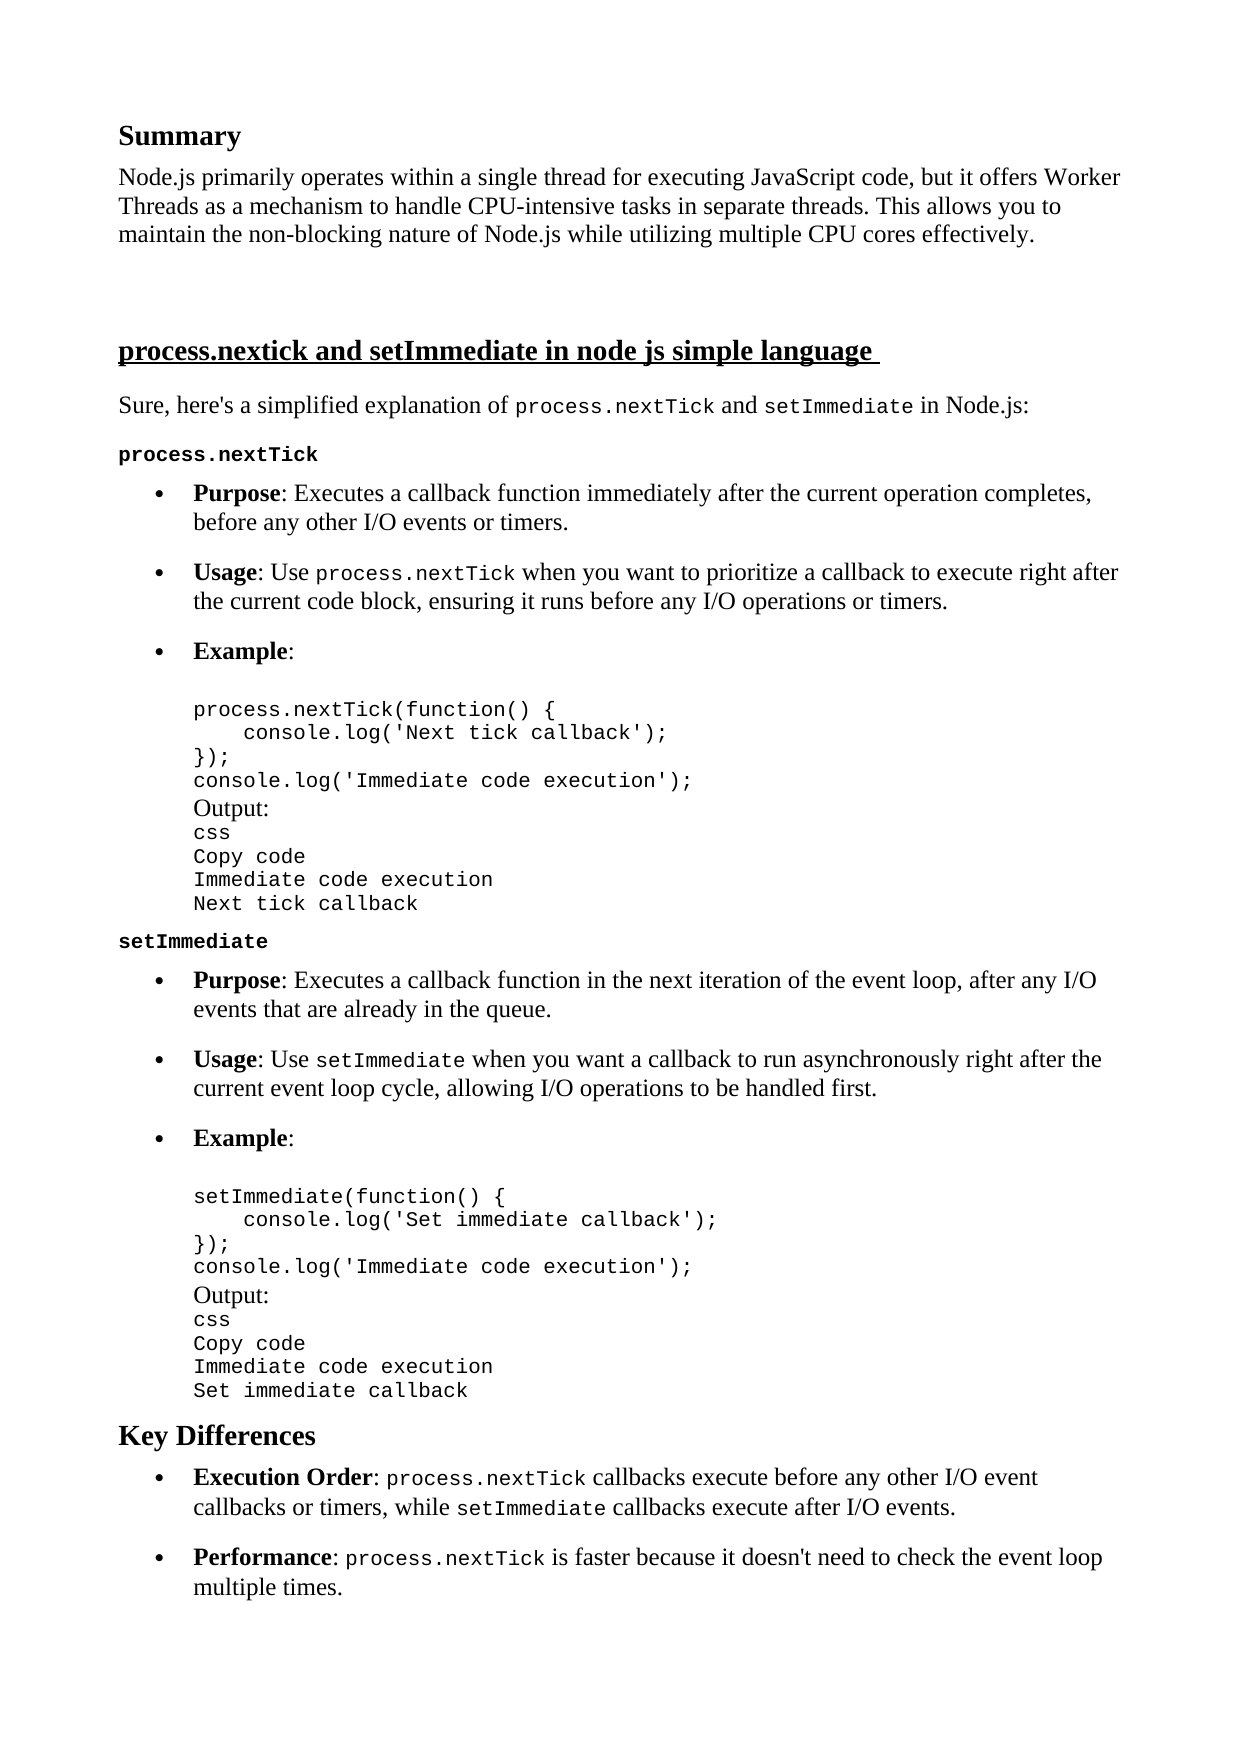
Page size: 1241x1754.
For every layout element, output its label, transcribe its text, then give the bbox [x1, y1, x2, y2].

text css [193, 822, 1122, 846]
text css [193, 1309, 1122, 1333]
text Output: [193, 1280, 1122, 1309]
subtitle process.nextick and setImmediate in node js simple language [118, 333, 1122, 367]
text Sure, here's a simplified explanation of process.nextTick and setImmediate in Node.js: [118, 390, 1122, 419]
text Copy code [193, 846, 1122, 869]
text console.log('Immediate code execution'); [193, 770, 1122, 793]
list Purpose: Executes a callback function in the next iteration of the event loop, after any I/O events that are already in the queue. [156, 965, 1122, 1023]
text process.nextTick(function() { [193, 699, 1122, 722]
text console.log('Set immediate callback'); [193, 1209, 1122, 1233]
text Output: [193, 793, 1122, 822]
text Set immediate callback [193, 1380, 1122, 1403]
list Performance: process.nextTick is faster because it doesn't need to check the event loop multiple times. [156, 1542, 1122, 1600]
list Example: [156, 636, 1122, 665]
list Usage: Use process.nextTick when you want to prioritize a callback to execute right after the current code block, ensuring it runs before any I/O operations or timers. [156, 557, 1122, 615]
text }); [193, 1233, 1122, 1257]
text Immediate code execution [193, 869, 1122, 893]
text setImmediate(function() { [193, 1186, 1122, 1209]
text console.log('Next tick callback'); [193, 722, 1122, 746]
subtitle Key Differences [118, 1418, 1122, 1452]
list Usage: Use setImmediate when you want a callback to run asynchronously right after the current event loop cycle, allowing I/O operations to be handled first. [156, 1044, 1122, 1102]
text Immediate code execution [193, 1356, 1122, 1380]
text }); [193, 746, 1122, 770]
text console.log('Immediate code execution'); [193, 1257, 1122, 1280]
list Example: [156, 1123, 1122, 1152]
text Node.js primarily operates within a single thread for executing JavaScript code, but it offers Worker Threads as a mechanism to handle CPU-intensive tasks in separate threads. This allows you to maintain the non-blocking nature of Node.js while utilizing multiple CPU cores effectively. [118, 162, 1122, 248]
subtitle process.nextTick [118, 444, 1122, 468]
list Execution Order: process.nextTick callbacks execute before any other I/O event callbacks or timers, while setImmediate callbacks execute after I/O events. [156, 1462, 1122, 1521]
text Copy code [193, 1333, 1122, 1356]
subtitle Summary [118, 118, 1122, 152]
subtitle setImmediate [118, 931, 1122, 955]
text Next tick callback [193, 893, 1122, 917]
list Purpose: Executes a callback function immediately after the current operation completes, before any other I/O events or timers. [156, 478, 1122, 536]
